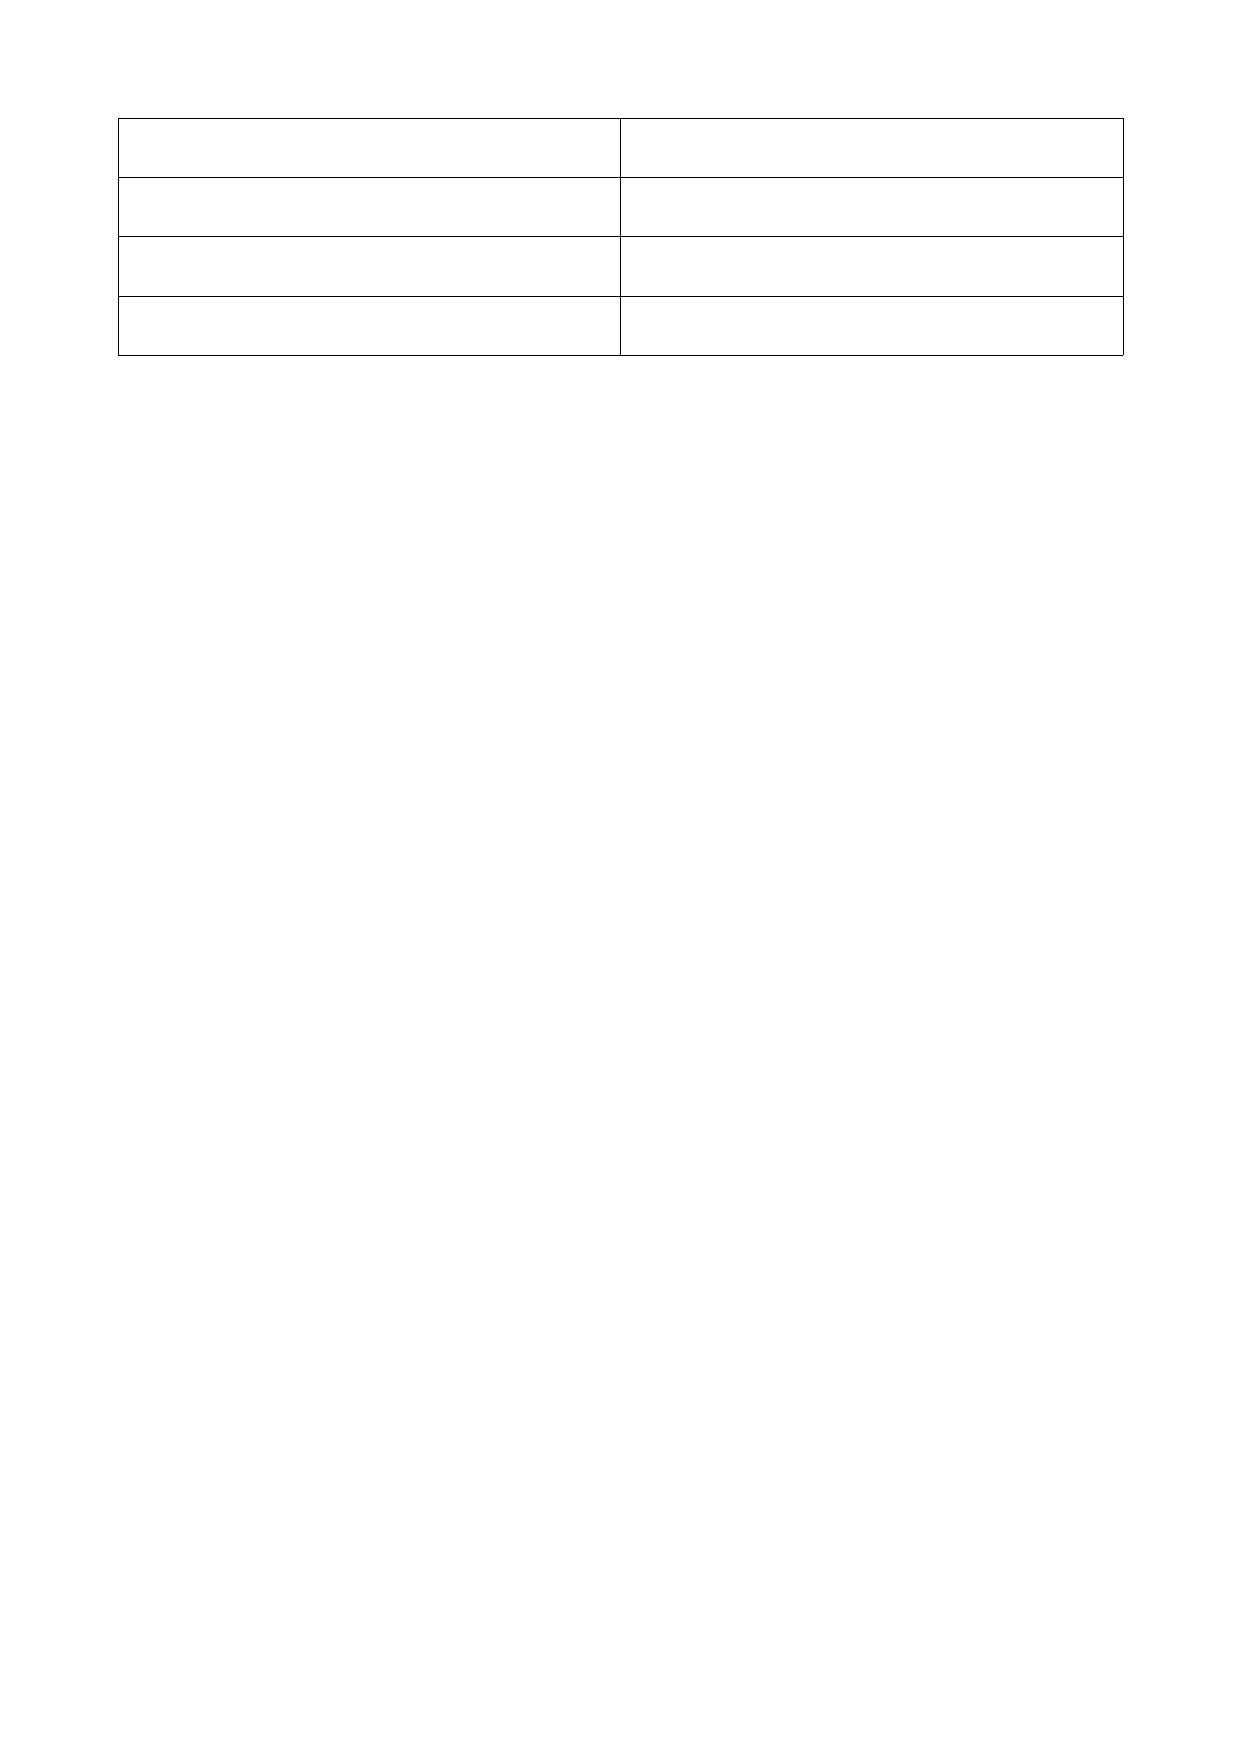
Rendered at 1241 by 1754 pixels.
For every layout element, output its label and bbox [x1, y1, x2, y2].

table_cell [119, 178, 620, 236]
table_cell [621, 178, 1123, 236]
table_cell [621, 237, 1123, 296]
table_cell [621, 119, 1123, 177]
table_cell [119, 119, 620, 177]
table_cell [119, 237, 620, 296]
table_cell [621, 297, 1123, 355]
table_cell [119, 297, 620, 355]
